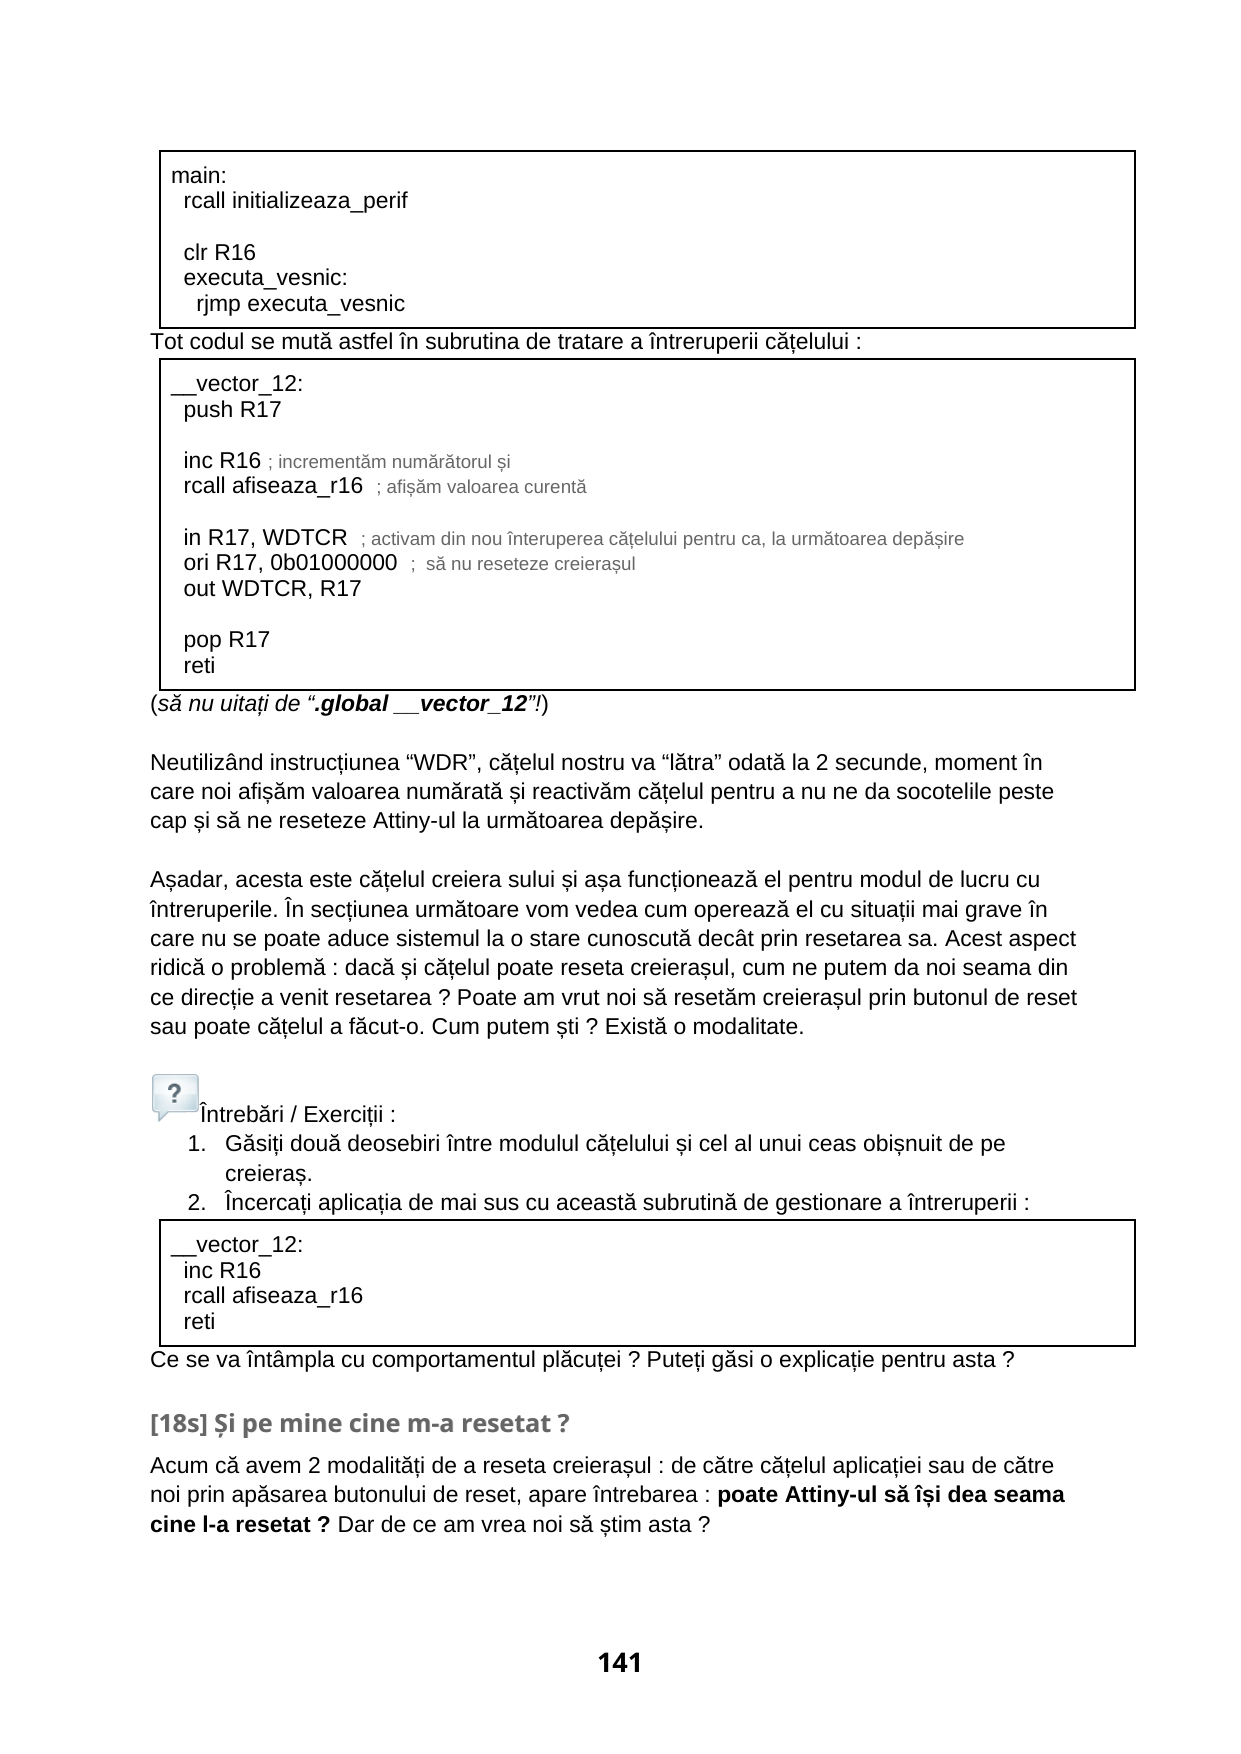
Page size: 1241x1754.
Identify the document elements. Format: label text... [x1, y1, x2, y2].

table_header __vector_12: inc R16 rcall afiseaza_r16 reti [161, 1221, 1134, 1345]
text Întrebări / Exerciții : [150, 1098, 1090, 1127]
picture [150, 1072, 200, 1123]
table_header main: rcall initializeaza_perif clr R16 executa_vesnic: rjmp executa_vesnic [161, 152, 1134, 327]
table_header __vector_12: push R17 inc R16 ; incrementăm numărătorul și rcall afiseaza_r16 ; afișăm valoarea curentă in R17, WDTCR ; activam din nou înteruperea cățelului pentru ca, la următoarea depășire ori R17, 0b01000000 ; să nu reseteze creierașul out WDTCR, R17 pop R17 reti [161, 360, 1134, 688]
text Așadar, acesta este cățelul creiera sului și așa funcționează el pentru modul de lucru cu întreruperile. În secțiunea următoare vom vedea cum operează el cu situații mai grave în care nu se poate aduce sistemul la o stare cunoscută decât prin resetarea sa. Acest aspect ridică o problemă : dacă și cățelul poate reseta creierașul, cum ne putem da noi seama din ce direcție a venit resetarea ? Poate am vrut noi să resetăm creierașul prin butonul de reset sau poate cățelul a făcut-o. Cum putem ști ? Există o modalitate. [150, 867, 1090, 1039]
list Găsiți două deosebiri între modulul cățelului și cel al unui ceas obișnuit de pe creieraș. [187, 1131, 1090, 1186]
text Ce se va întâmpla cu comportamentul plăcuței ? Puteți găsi o explicație pentru asta ? [150, 1347, 1090, 1372]
text Neutilizând instrucțiunea “WDR”, cățelul nostru va “lătra” odată la 2 secunde, moment în care noi afișăm valoarea numărată și reactivăm cățelul pentru a nu ne da socotelile peste cap și să ne reseteze Attiny-ul la următoarea depășire. [150, 749, 1090, 834]
text Acum că avem 2 modalități de a reseta creierașul : de către cățelul aplicației sau de către noi prin apăsarea butonului de reset, apare întrebarea : poate Attiny-ul să își dea seama cine l-a resetat ? Dar de ce am vrea noi să știm asta ? [150, 1453, 1090, 1537]
list Încercați aplicația de mai sus cu această subrutină de gestionare a întreruperii : [187, 1190, 1090, 1216]
subtitle [18s] Și pe mine cine m-a resetat ? [150, 1405, 1090, 1439]
text Tot codul se mută astfel în subrutina de tratare a întreruperii cățelului : [150, 329, 1090, 354]
text (să nu uitați de “.global __vector_12”!) [150, 691, 1090, 716]
